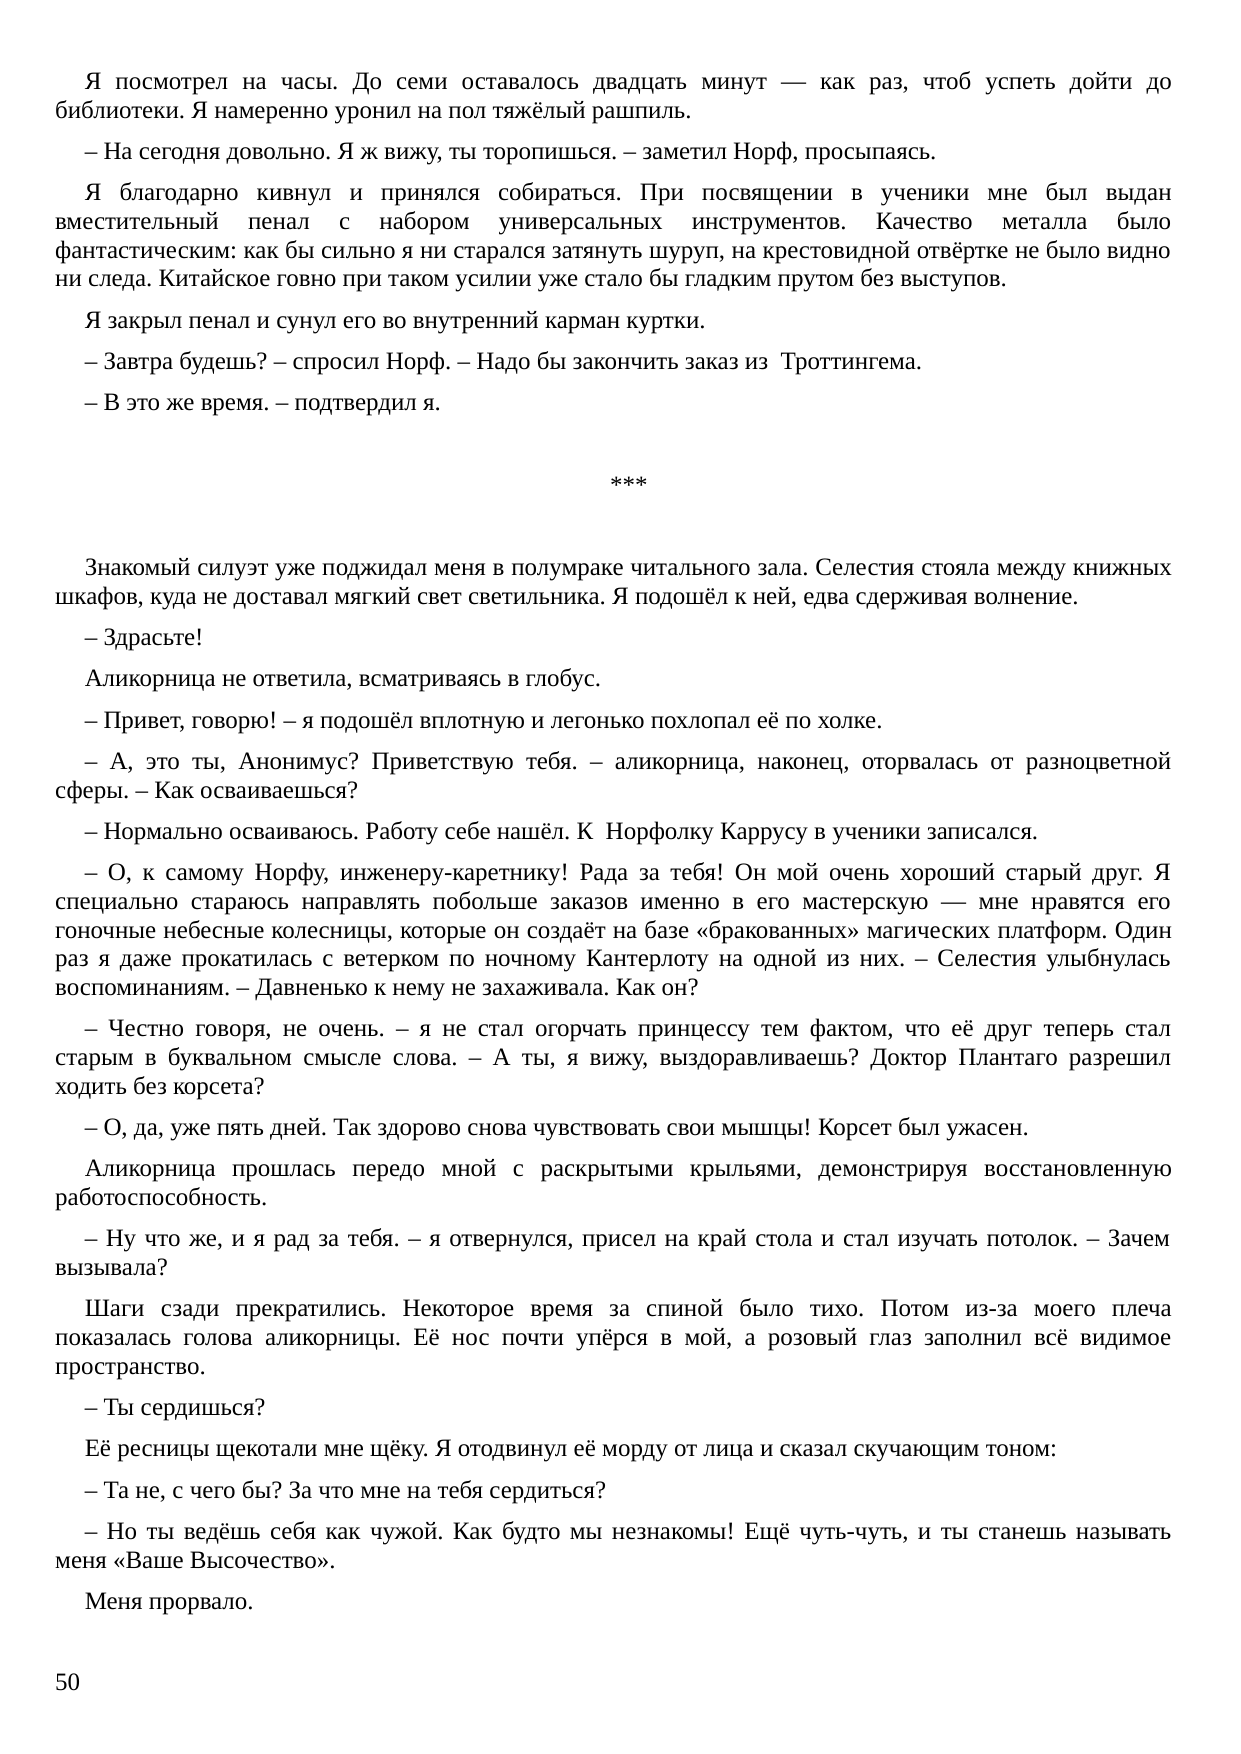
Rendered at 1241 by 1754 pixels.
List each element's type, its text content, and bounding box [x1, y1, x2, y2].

text – Нормально осваиваюсь. Работу себе нашёл. К Норфолку Каррусу в ученики записался. [55, 816, 1173, 845]
text Меня прорвало. [55, 1586, 1173, 1615]
text – Но ты ведёшь себя как чужой. Как будто мы незнакомы! Ещё чуть-чуть, и ты станешь называть меня «Ваше Высочество». [55, 1516, 1173, 1573]
text Я закрыл пенал и сунул его во внутренний карман куртки. [55, 305, 1173, 333]
text – Завтра будешь? – спросил Норф. – Надо бы закончить заказ из Троттингема. [55, 346, 1173, 375]
text – Здрасьте! [55, 622, 1173, 651]
text Я посмотрел на часы. До семи оставалось двадцать минут — как раз, чтоб успеть дойти до библиотеки. Я намеренно уронил на пол тяжёлый рашпиль. [55, 66, 1173, 123]
text Шаги сзади прекратились. Некоторое время за спиной было тихо. Потом из-за моего плеча показалась голова аликорницы. Её нос почти упёрся в мой, а розовый глаз заполнил всё видимое пространство. [55, 1293, 1173, 1380]
text Я благодарно кивнул и принялся собираться. При посвящении в ученики мне был выдан вместительный пенал с набором универсальных инструментов. Качество металла было фантастическим: как бы сильно я ни старался затянуть шуруп, на крестовидной отвёртке не было видно ни следа. Китайское говно при таком усилии уже стало бы гладким прутом без выступов. [55, 177, 1173, 292]
text *** [55, 470, 1173, 498]
text – Ну что же, и я рад за тебя. – я отвернулся, присел на край стола и стал изучать потолок. – Зачем вызывала? [55, 1223, 1173, 1281]
text Аликорница прошлась передо мной с раскрытыми крыльями, демонстрируя восстановленную работоспособность. [55, 1153, 1173, 1211]
text – О, к самому Норфу, инженеру-каретнику! Рада за тебя! Он мой очень хороший старый друг. Я специально стараюсь направлять побольше заказов именно в его мастерскую — мне нравятся его гоночные небесные колесницы, которые он создаёт на базе «бракованных» магических платформ. Один раз я даже прокатилась с ветерком по ночному Кантерлоту на одной из них. – Селестия улыбнулась воспоминаниям. – Давненько к нему не захаживала. Как он? [55, 857, 1173, 1001]
text – Та не, с чего бы? За что мне на тебя сердиться? [55, 1475, 1173, 1503]
text – Ты сердишься? [55, 1392, 1173, 1421]
text – Привет, говорю! – я подошёл вплотную и легонько похлопал её по холке. [55, 705, 1173, 733]
text Её ресницы щекотали мне щёку. Я отодвинул её морду от лица и сказал скучающим тоном: [55, 1433, 1173, 1462]
text – В это же время. – подтвердил я. [55, 387, 1173, 416]
text – Честно говоря, не очень. – я не стал огорчать принцессу тем фактом, что её друг теперь стал старым в буквальном смысле слова. – А ты, я вижу, выздоравливаешь? Доктор Плантаго разрешил ходить без корсета? [55, 1013, 1173, 1100]
text – О, да, уже пять дней. Так здорово снова чувствовать свои мышцы! Корсет был ужасен. [55, 1112, 1173, 1141]
text Аликорница не ответила, всматриваясь в глобус. [55, 663, 1173, 692]
text – На сегодня довольно. Я ж вижу, ты торопишься. – заметил Норф, просыпаясь. [55, 136, 1173, 165]
text – А, это ты, Анонимус? Приветствую тебя. – аликорница, наконец, оторвалась от разноцветной сферы. – Как осваиваешься? [55, 746, 1173, 803]
text Знакомый силуэт уже поджидал меня в полумраке читального зала. Селестия стояла между книжных шкафов, куда не доставал мягкий свет светильника. Я подошёл к ней, едва сдерживая волнение. [55, 552, 1173, 610]
